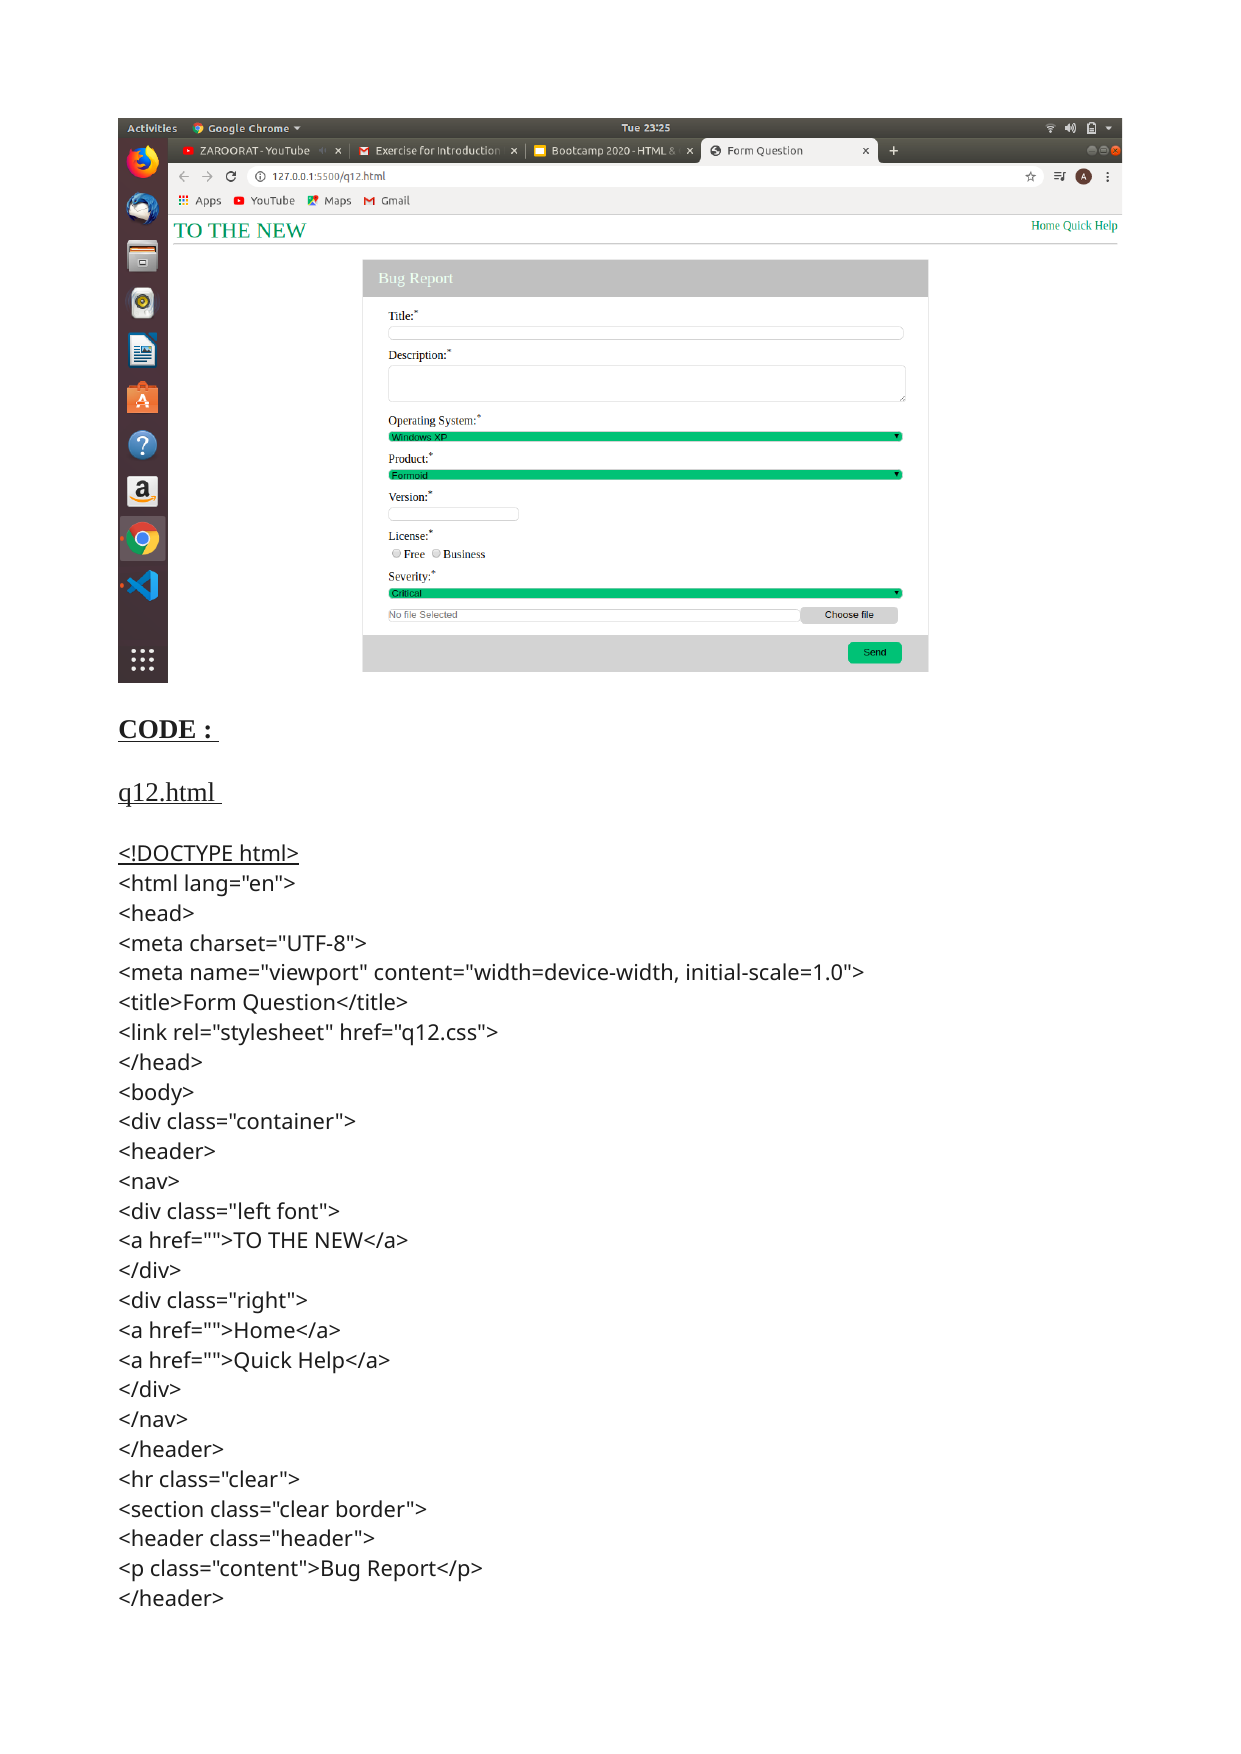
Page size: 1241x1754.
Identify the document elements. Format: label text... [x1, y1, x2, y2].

text <a href="">Home</a> [118, 1315, 1122, 1345]
text <p class="content">Bug Report</p> [118, 1553, 1122, 1583]
text </header> [118, 1434, 1122, 1464]
text <section class="clear border"> [118, 1494, 1122, 1523]
text <hr class="clear"> [118, 1464, 1122, 1494]
text <html lang="en"> [118, 868, 1122, 898]
text <meta name="viewport" content="width=device-width, initial-scale=1.0"> [118, 957, 1122, 987]
text <head> [118, 898, 1122, 928]
text <div class="right"> [118, 1285, 1122, 1315]
text <header> [118, 1136, 1122, 1166]
text <div class="container"> [118, 1106, 1122, 1136]
text </nav> [118, 1404, 1122, 1434]
text </head> [118, 1047, 1122, 1077]
text <div class="left font"> [118, 1196, 1122, 1226]
text <link rel="stylesheet" href="q12.css"> [118, 1017, 1122, 1047]
picture [118, 118, 1123, 683]
text </header> [118, 1583, 1122, 1613]
text q12.html [118, 776, 1122, 807]
text <header class="header"> [118, 1523, 1122, 1553]
text <body> [118, 1077, 1122, 1106]
text <title>Form Question</title> [118, 987, 1122, 1017]
text <a href="">Quick Help</a> [118, 1345, 1122, 1374]
text <a href="">TO THE NEW</a> [118, 1226, 1122, 1255]
text <meta charset="UTF-8"> [118, 928, 1122, 957]
text <nav> [118, 1166, 1122, 1196]
text </div> [118, 1374, 1122, 1404]
text </div> [118, 1255, 1122, 1285]
text CODE : [118, 714, 1122, 745]
text <!DOCTYPE html> [118, 838, 1122, 868]
